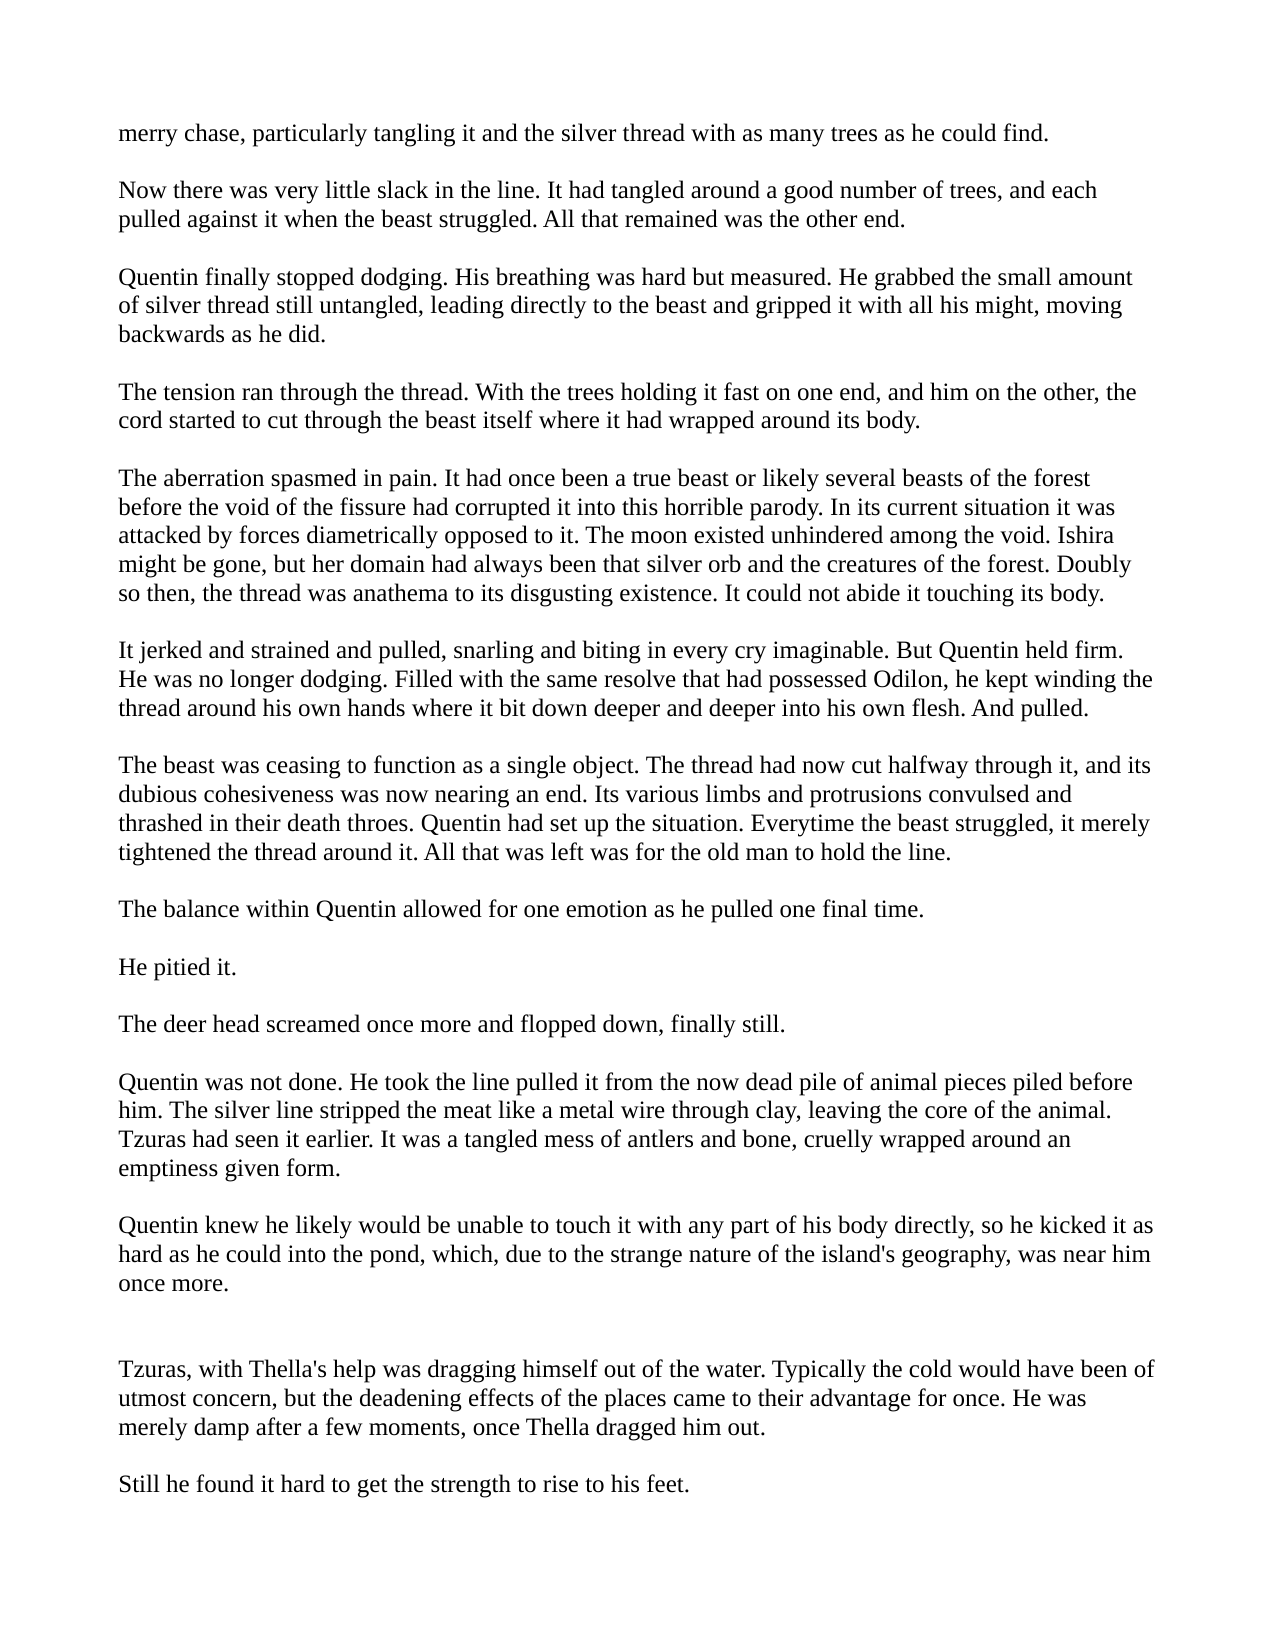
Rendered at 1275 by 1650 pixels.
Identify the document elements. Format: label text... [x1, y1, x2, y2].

text Still he found it hard to get the strength to rise to his feet. [118, 1469, 1157, 1498]
text Now there was very little slack in the line. It had tangled around a good number of trees, and each pulled against it when the beast struggled. All that remained was the other end. [118, 176, 1157, 233]
text merry chase, particularly tangling it and the silver thread with as many trees as he could find. [118, 118, 1157, 147]
text The balance within Quentin allowed for one emotion as he pulled one final time. [118, 894, 1157, 923]
text The beast was ceasing to function as a single object. The thread had now cut halfway through it, and its dubious cohesiveness was now nearing an end. Its various limbs and protrusions convulsed and thrashed in their death throes. Quentin had set up the situation. Everytime the beast struggled, it merely tightened the thread around it. All that was left was for the old man to hold the line. [118, 751, 1157, 866]
text The deer head screamed once more and flopped down, finally still. [118, 1009, 1157, 1038]
text Quentin finally stopped dodging. His breathing was hard but measured. He grabbed the small amount of silver thread still untangled, leading directly to the beast and gripped it with all his might, moving backwards as he did. [118, 262, 1157, 348]
text He pitied it. [118, 952, 1157, 981]
text Quentin was not done. He took the line pulled it from the now dead pile of animal pieces piled before him. The silver line stripped the meat like a metal wire through clay, leaving the core of the animal. Tzuras had seen it earlier. It was a tangled mess of antlers and bone, cruelly wrapped around an emptiness given form. [118, 1067, 1157, 1182]
text Tzuras, with Thella's help was dragging himself out of the water. Typically the cold would have been of utmost concern, but the deadening effects of the places came to their advantage for once. He was merely damp after a few moments, once Thella dragged him out. [118, 1354, 1157, 1441]
text The tension ran through the thread. With the trees holding it fast on one end, and him on the other, the cord started to cut through the beast itself where it had wrapped around its body. [118, 377, 1157, 434]
text The aberration spasmed in pain. It had once been a true beast or likely several beasts of the forest before the void of the fissure had corrupted it into this horrible parody. In its current situation it was attacked by forces diametrically opposed to it. The moon existed unhindered among the void. Ishira might be gone, but her domain had always been that silver orb and the creatures of the forest. Doubly so then, the thread was anathema to its disgusting existence. It could not abide it touching its body. [118, 463, 1157, 607]
text Quentin knew he likely would be unable to touch it with any part of his body directly, so he kicked it as hard as he could into the pond, which, due to the strange nature of the island's geography, was near him once more. [118, 1211, 1157, 1297]
text It jerked and strained and pulled, snarling and biting in every cry imaginable. But Quentin held firm. He was no longer dodging. Filled with the same resolve that had possessed Odilon, he kept winding the thread around his own hands where it bit down deeper and deeper into his own flesh. And pulled. [118, 636, 1157, 722]
